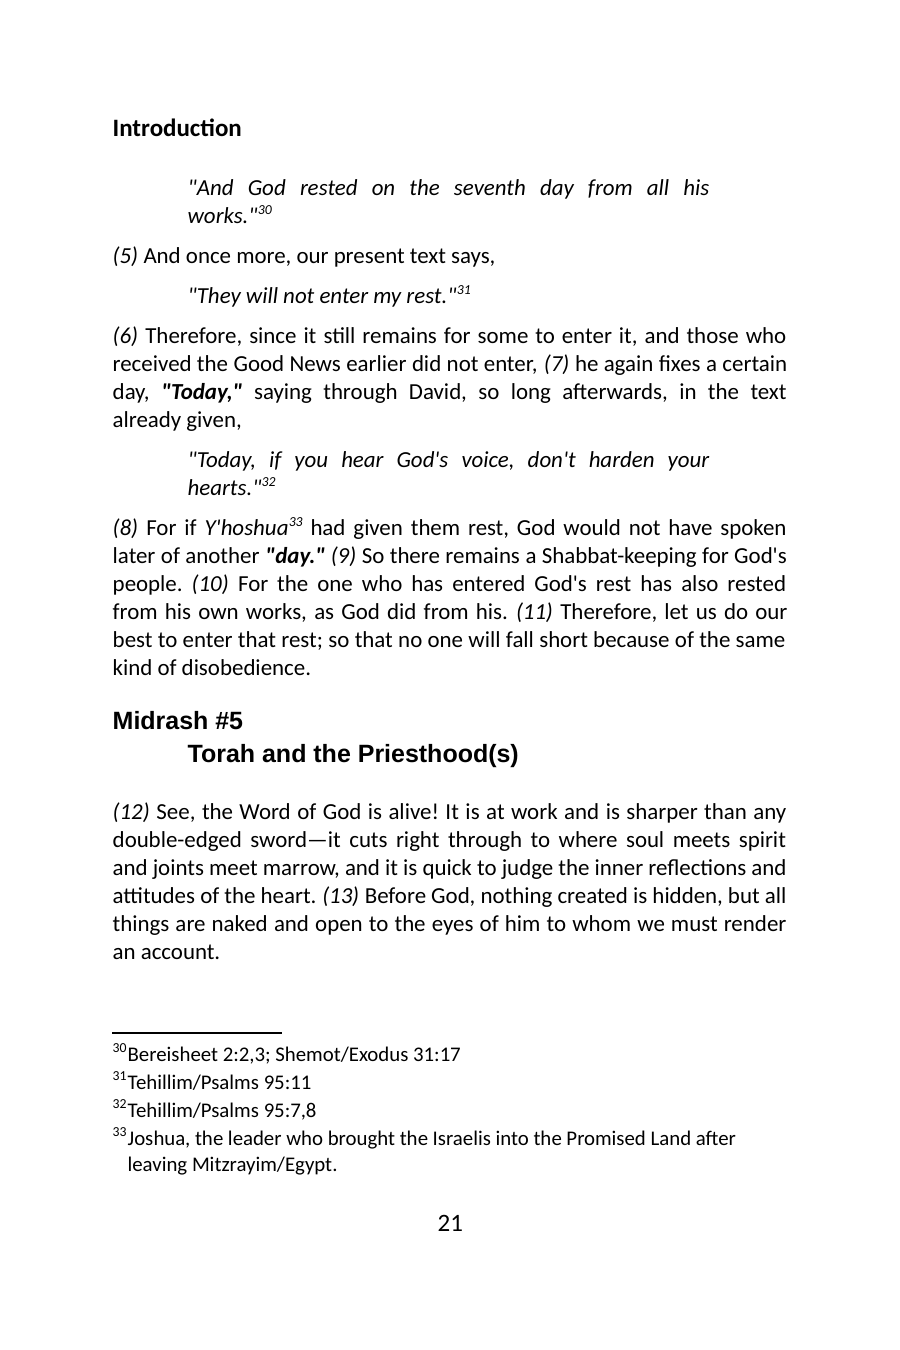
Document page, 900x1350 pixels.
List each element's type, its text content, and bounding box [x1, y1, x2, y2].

text "Today, if you hear God's voice, don't harden your hearts." [187, 445, 712, 501]
text Joshua, the leader who brought the Israelis into the Promised Land after leaving Mitzrayim/Egypt. [112, 1123, 787, 1177]
text "They will not enter my rest." [187, 281, 712, 309]
text Bereisheet 2:2,3; Shemot/Exodus 31:17 [112, 1039, 787, 1067]
text Tehillim/Psalms 95:7,8 [112, 1096, 787, 1123]
text (6) Therefore, since it still remains for some to enter it, and those who received the Good News earlier did not enter, (7) he again fixes a certain day, "Today," saying through David, so long afterwards, in the text already given, [112, 321, 787, 433]
text "And God rested on the seventh day from all his works." [187, 173, 712, 229]
text Tehillim/Psalms 95:11 [112, 1067, 787, 1096]
subtitle Midrash #5 Torah and the Priesthood(s) [112, 706, 787, 768]
text (8) For if Y'hoshua had given them rest, God would not have spoken later of another "day." (9) So there remains a Shabbat-keeping for God's people. (10) For the one who has entered God's rest has also rested from his own works, as God did from his. (11) Therefore, let us do our best to enter that rest; so that no one will fall short because of the same kind of disobedience. [112, 513, 787, 681]
text (12) See, the Word of God is alive! It is at work and is sharper than any double-edged sword—it cuts right through to where soul meets spirit and joints meet marrow, and it is quick to judge the inner reflections and attitudes of the heart. (13) Before God, nothing created is hidden, but all things are naked and open to the eyes of him to whom we must render an account. [112, 797, 787, 965]
text (5) And once more, our present text says, [112, 241, 787, 269]
